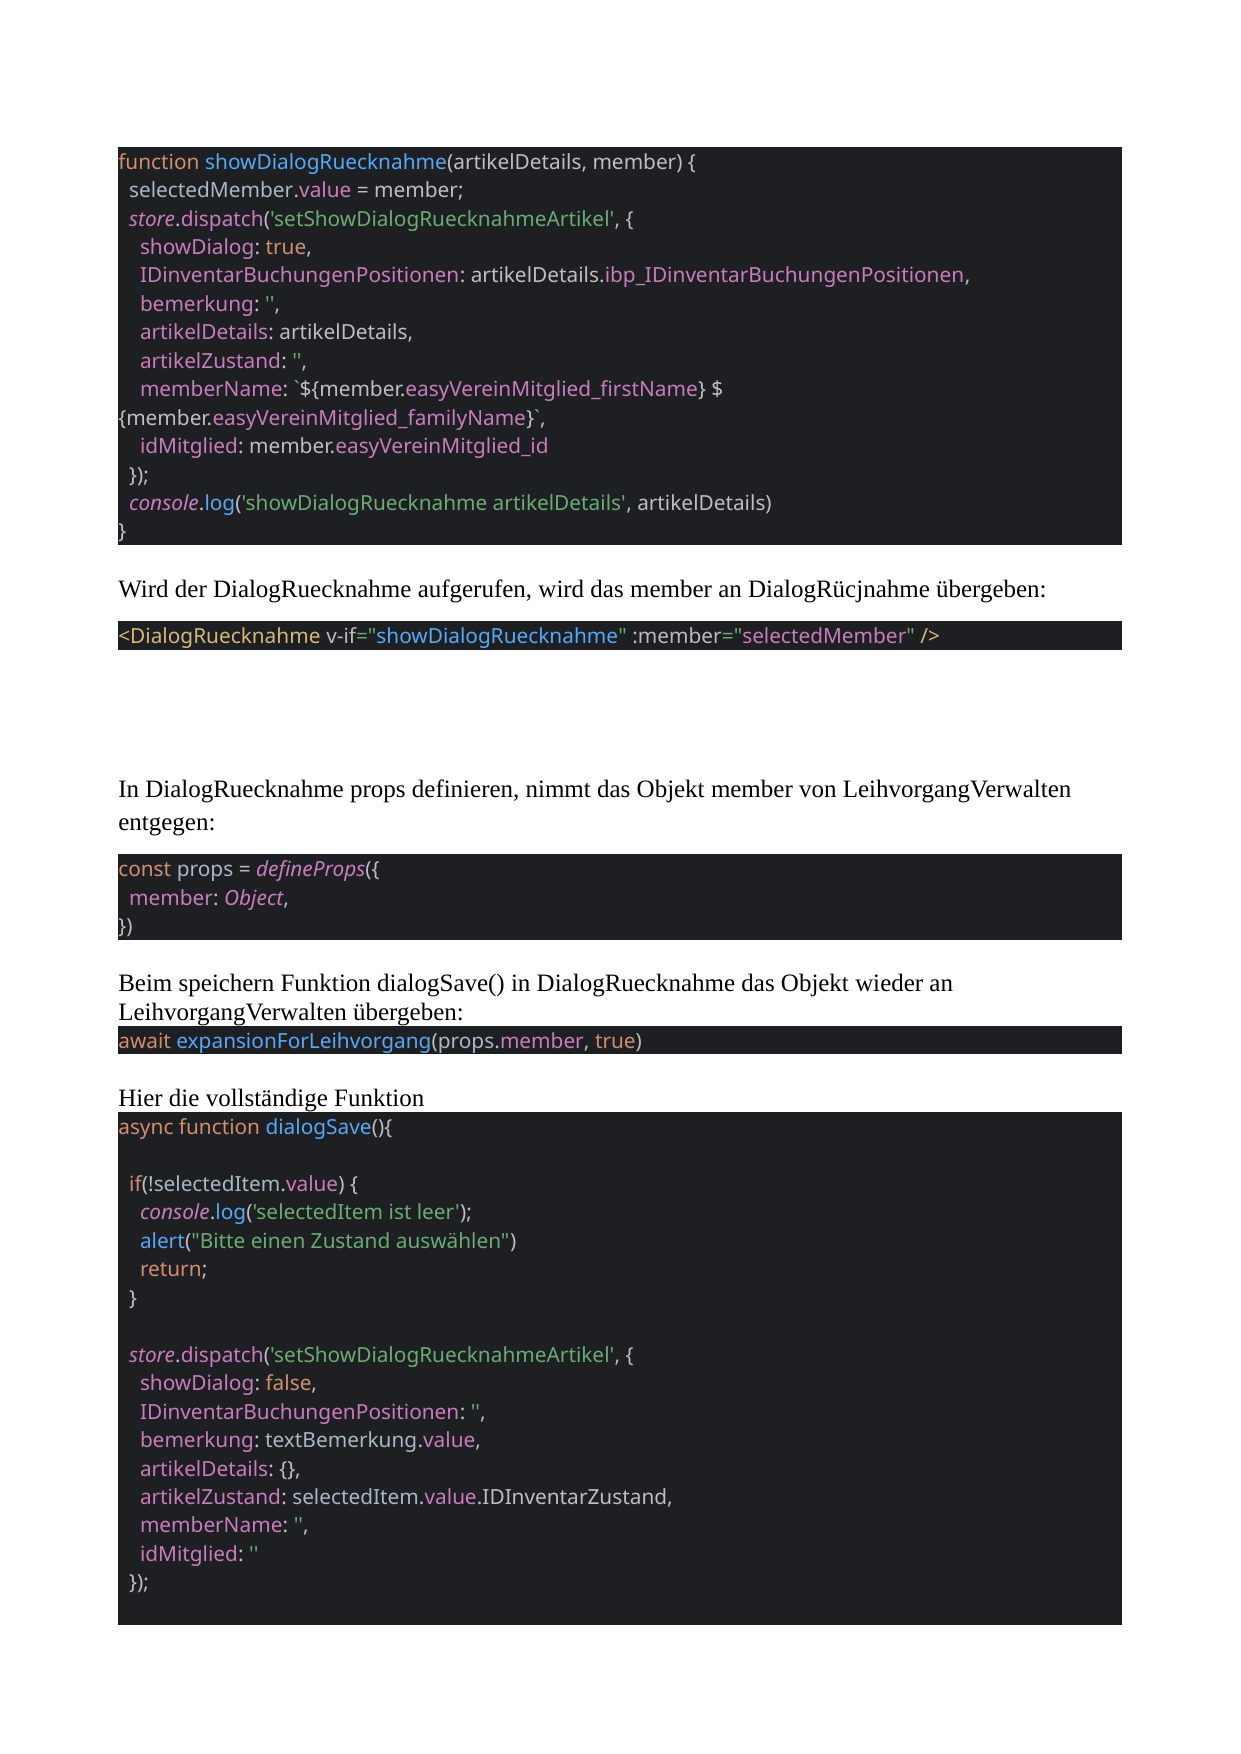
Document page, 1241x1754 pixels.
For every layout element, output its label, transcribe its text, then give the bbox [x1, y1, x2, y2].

text const props = defineProps({ member: Object, }) [118, 854, 1122, 940]
text In DialogRuecknahme props definieren, nimmt das Objekt member von LeihvorgangVerwalten entgegen: [118, 774, 1122, 836]
text await expansionForLeihvorgang(props.member, true) [118, 1026, 1122, 1054]
text Hier die vollständige Funktion [118, 1083, 1122, 1112]
text function showDialogRuecknahme(artikelDetails, member) { selectedMember.value = member; store.dispatch('setShowDialogRuecknahmeArtikel', { showDialog: true, IDinventarBuchungenPositionen: artikelDetails.ibp_IDinventarBuchungenPositionen, bemerkung: '', artikelDetails: artikelDetails, artikelZustand: '', memberName: `${member.easyVereinMitglied_firstName} ${member.easyVereinMitglied_familyName}`, idMitglied: member.easyVereinMitglied_id }); console.log('showDialogRuecknahme artikelDetails', artikelDetails) } [118, 147, 1122, 545]
text Wird der DialogRuecknahme aufgerufen, wird das member an DialogRücjnahme übergeben: [118, 574, 1122, 602]
text async function dialogSave(){ if(!selectedItem.value) { console.log('selectedItem ist leer'); alert("Bitte einen Zustand auswählen") return; } store.dispatch('setShowDialogRuecknahmeArtikel', { showDialog: false, IDinventarBuchungenPositionen: '', bemerkung: textBemerkung.value, artikelDetails: {}, artikelZustand: selectedItem.value.IDInventarZustand, memberName: '', idMitglied: '' }); [118, 1112, 1122, 1625]
text <DialogRuecknahme v-if="showDialogRuecknahme" :member="selectedMember" /> [118, 621, 1122, 650]
text Beim speichern Funktion dialogSave() in DialogRuecknahme das Objekt wieder an LeihvorgangVerwalten übergeben: [118, 968, 1122, 1026]
